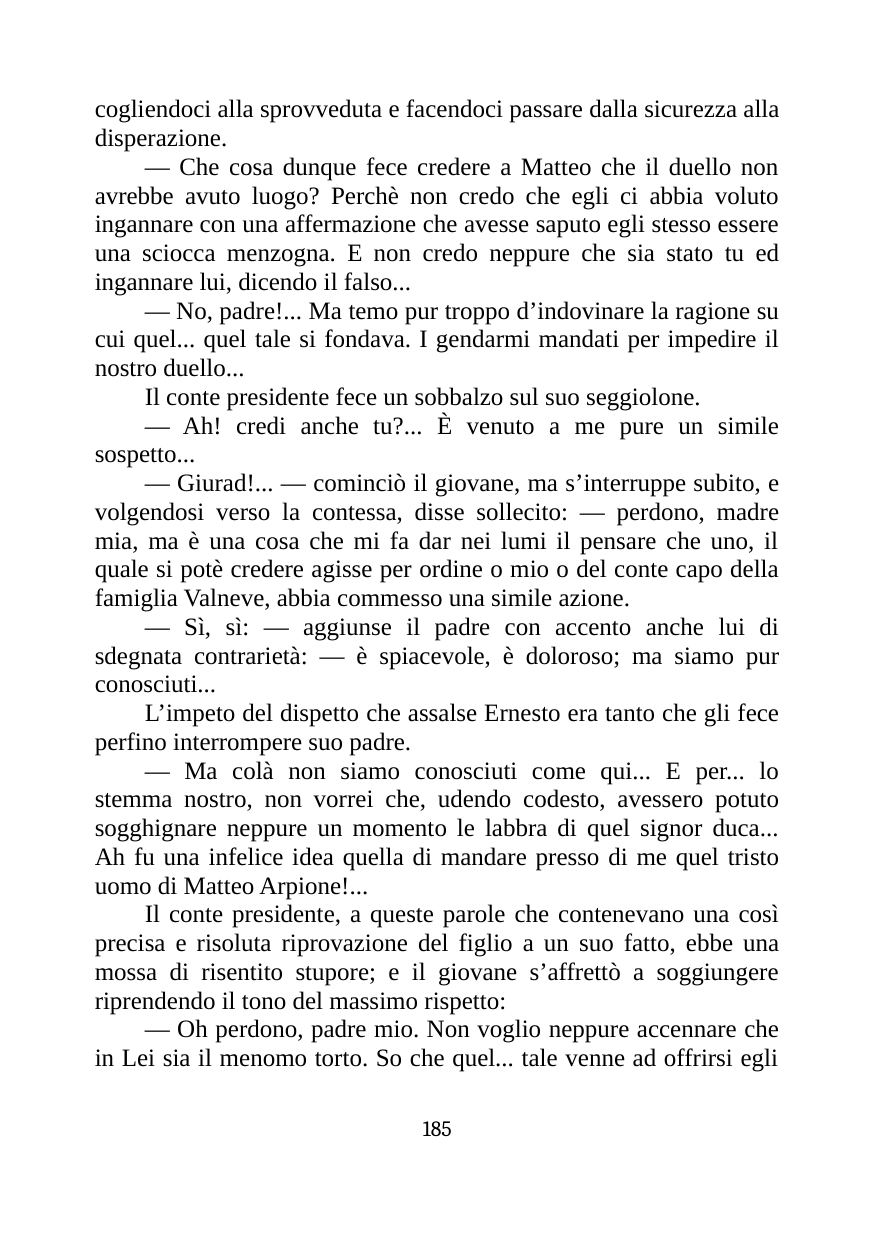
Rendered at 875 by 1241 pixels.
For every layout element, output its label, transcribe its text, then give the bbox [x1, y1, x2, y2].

text — Ah! credi anche tu?... È venuto a me pure un simile sospetto... [94, 411, 779, 468]
text L’impeto del dispetto che assalse Ernesto era tanto che gli fece perfino interrompere suo padre. [94, 698, 779, 756]
text cogliendoci alla sprovveduta e facendoci passare dalla sicurezza alla disperazione. [94, 94, 779, 152]
text — Che cosa dunque fece credere a Matteo che il duello non avrebbe avuto luogo? Perchè non credo che egli ci abbia voluto ingannare con una affermazione che avesse saputo egli stesso essere una sciocca menzogna. E non credo neppure che sia stato tu ed ingannare lui, dicendo il falso... [94, 152, 779, 296]
text Il conte presidente fece un sobbalzo sul suo seggiolone. [94, 382, 779, 411]
text Il conte presidente, a queste parole che contenevano una così precisa e risoluta riprovazione del figlio a un suo fatto, ebbe una mossa di risentito stupore; e il giovane s’affrettò a soggiungere riprendendo il tono del massimo rispetto: [94, 899, 779, 1014]
text — No, padre!... Ma temo pur troppo d’indovinare la ragione su cui quel... quel tale si fondava. I gendarmi mandati per impedire il nostro duello... [94, 296, 779, 382]
text — Oh perdono, padre mio. Non voglio neppure accennare che in Lei sia il menomo torto. So che quel... tale venne ad offrirsi egli [94, 1014, 779, 1072]
text — Giurad!... — cominciò il giovane, ma s’interruppe subito, e volgendosi verso la contessa, disse sollecito: — perdono, madre mia, ma è una cosa che mi fa dar nei lumi il pensare che uno, il quale si potè credere agisse per ordine o mio o del conte capo della famiglia Valneve, abbia commesso una simile azione. [94, 468, 779, 612]
text — Ma colà non siamo conosciuti come qui... E per... lo stemma nostro, non vorrei che, udendo codesto, avessero potuto sogghignare neppure un momento le labbra di quel signor duca... Ah fu una infelice idea quella di mandare presso di me quel tristo uomo di Matteo Arpione!... [94, 756, 779, 899]
text — Sì, sì: — aggiunse il padre con accento anche lui di sdegnata contrarietà: — è spiacevole, è doloroso; ma siamo pur conosciuti... [94, 612, 779, 698]
